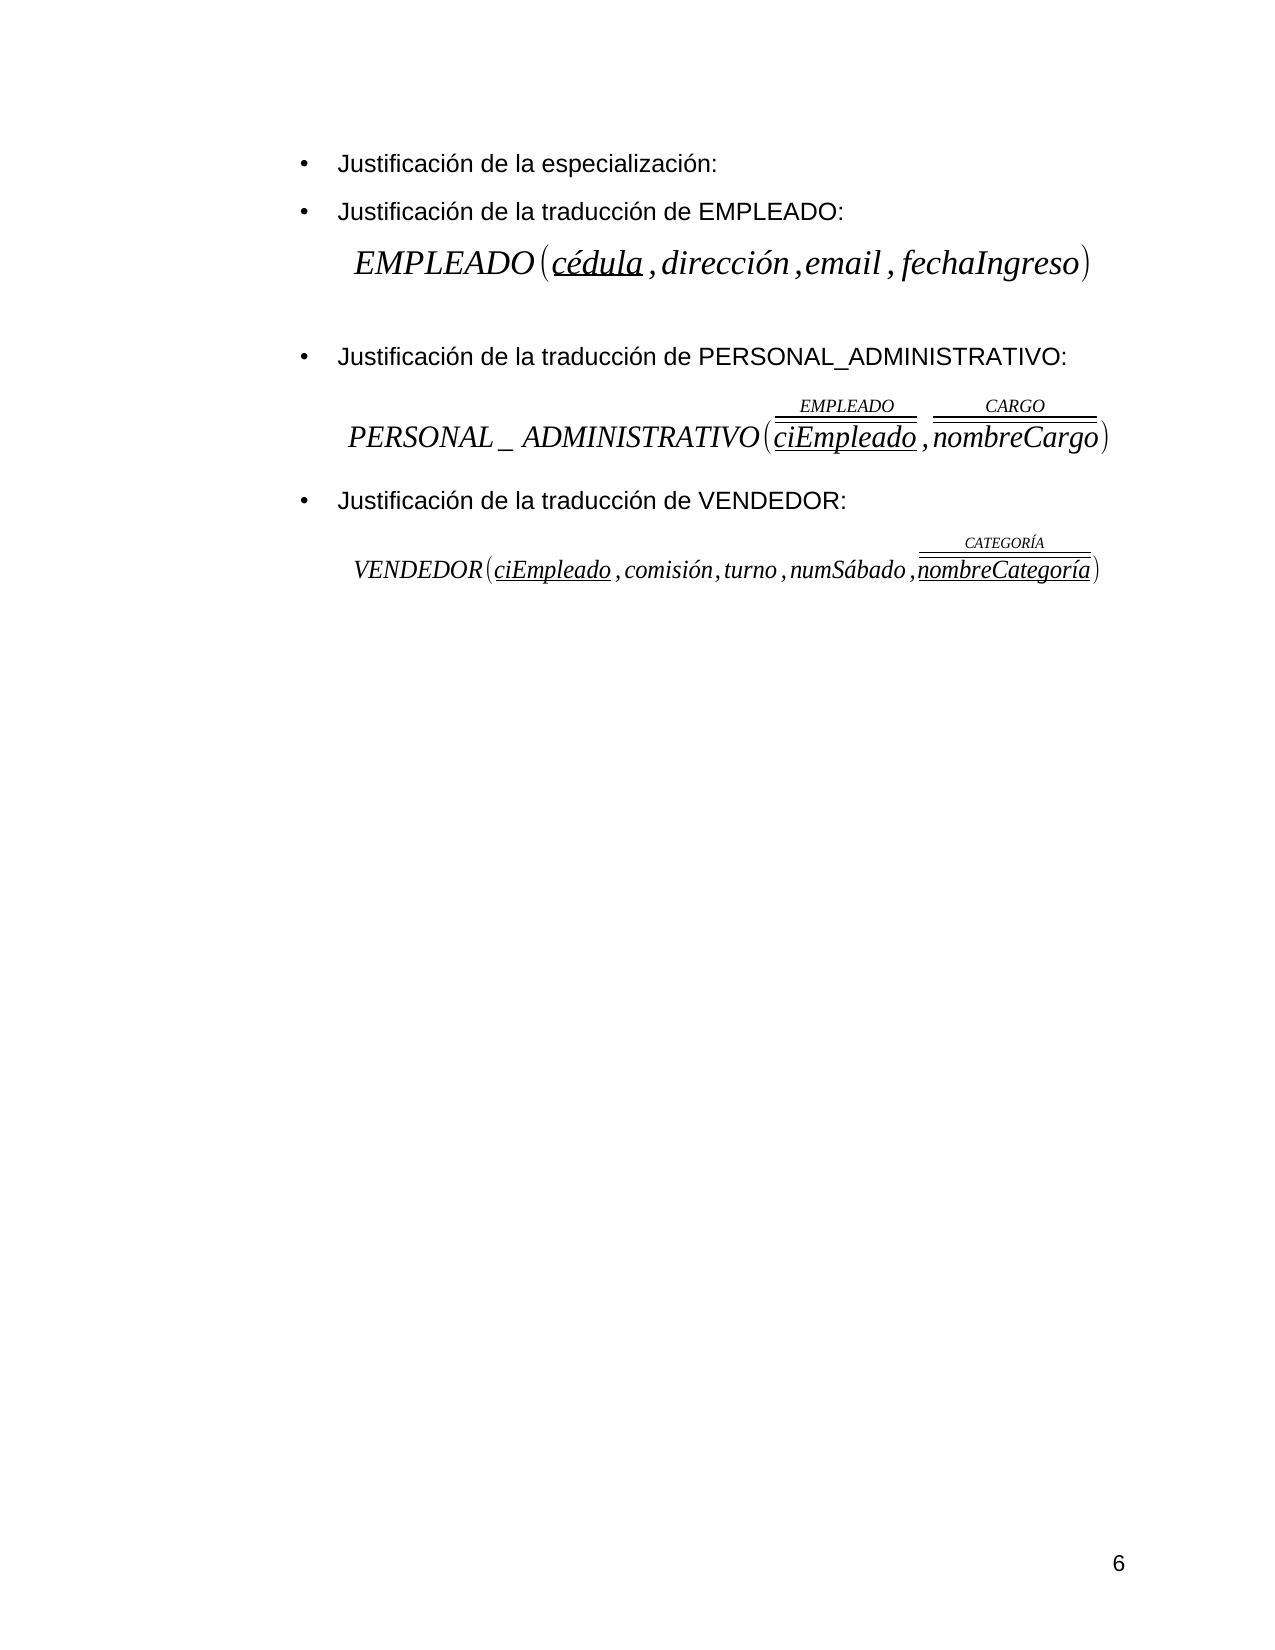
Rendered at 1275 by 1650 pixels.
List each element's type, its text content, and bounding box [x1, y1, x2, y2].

list Justificación de la traducción de VENDEDOR: [300, 486, 1125, 514]
list Justificación de la traducción de EMPLEADO: [300, 198, 1125, 226]
list Justificación de la especialización: [300, 150, 1125, 178]
list Justificación de la traducción de PERSONAL_ADMINISTRATIVO: [300, 342, 1125, 370]
